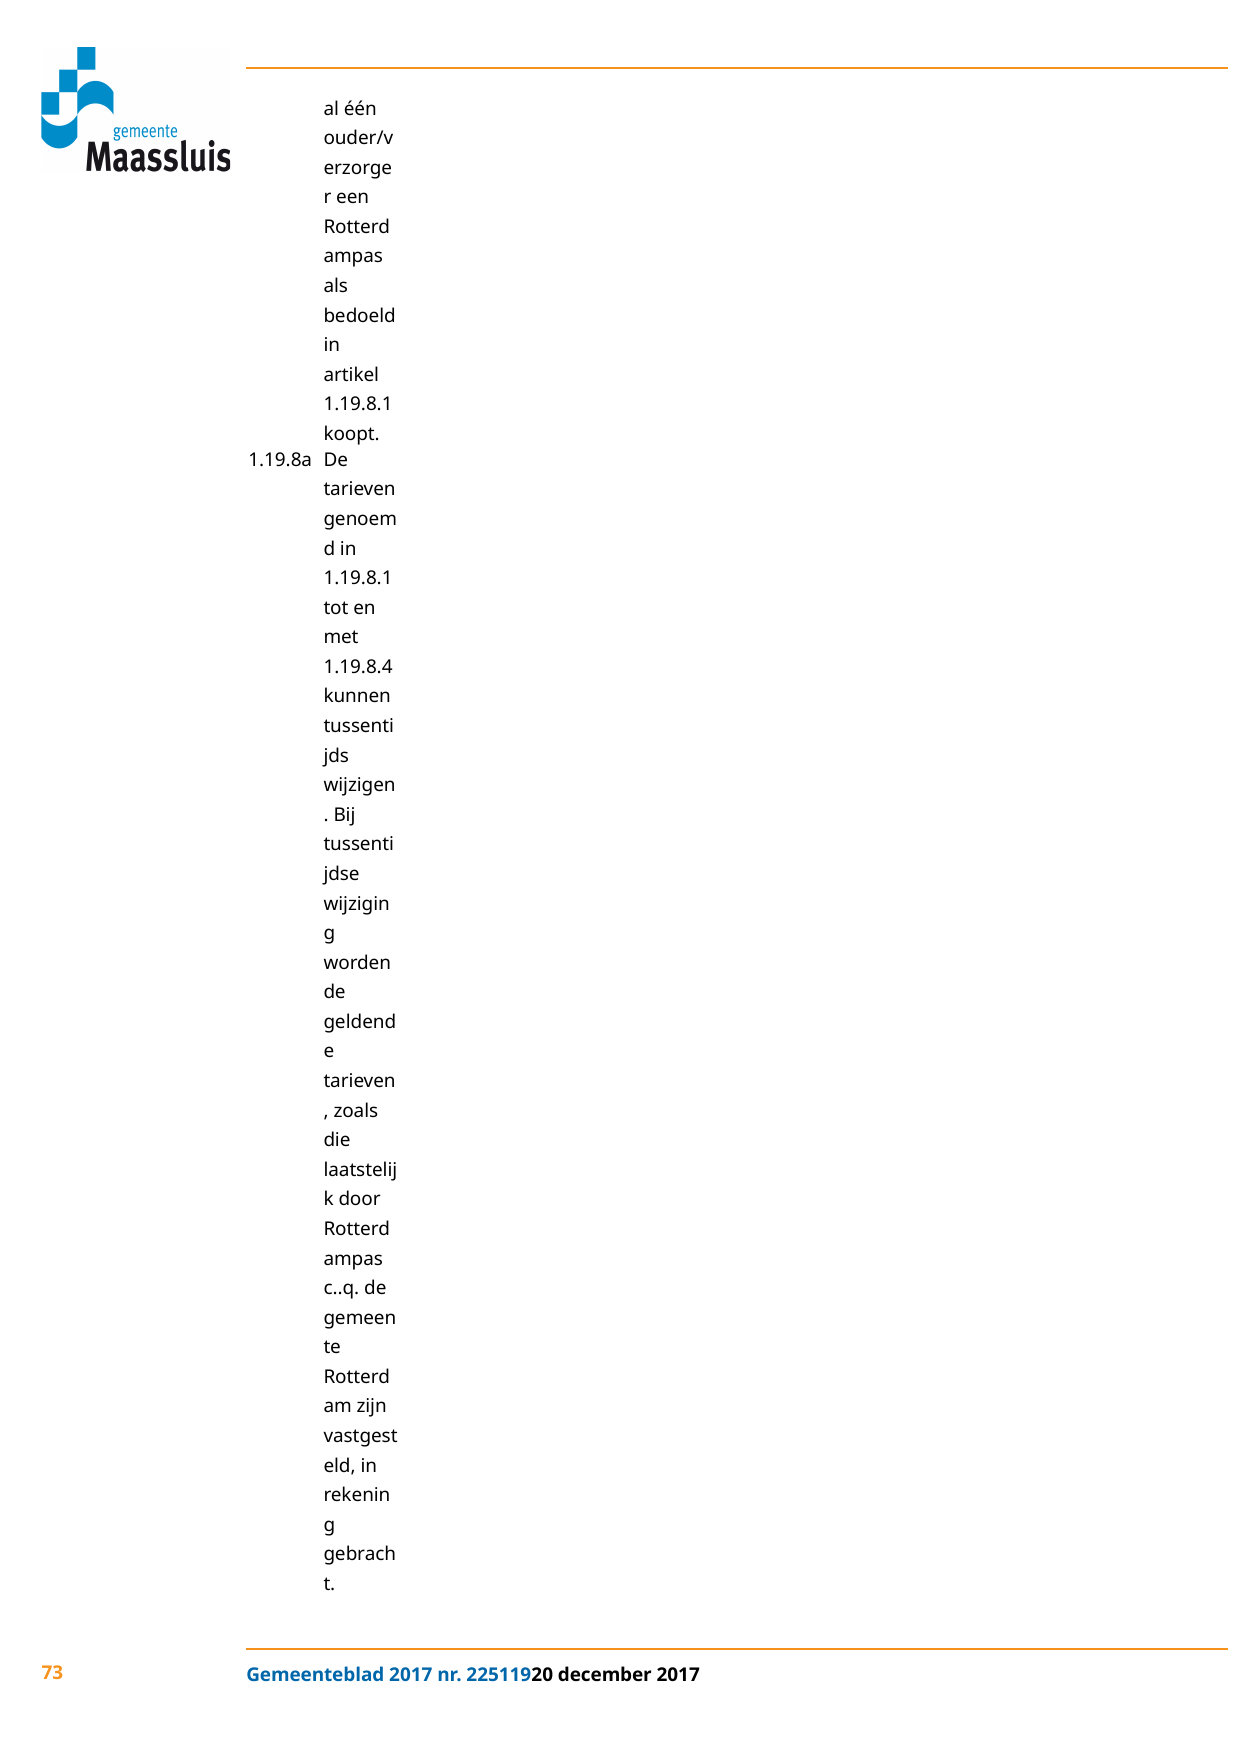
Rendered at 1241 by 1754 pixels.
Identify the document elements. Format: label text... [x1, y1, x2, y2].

table_cell [474, 446, 549, 1596]
table_cell 1.19.8a [248, 446, 323, 1596]
table_cell De tarieven genoemd in 1.19.8.1 tot en met 1.19.8.4 kunnen tussentijds wijzigen. Bij tussentijdse wijziging worden de geldende tarieven, zoals die laatstelijk door Rotterdampas c..q. de gemeente Rotterdam zijn vastgesteld, in rekening gebracht. [323, 446, 398, 1596]
picture [41, 47, 77, 92]
picture [41, 47, 231, 172]
table_cell [474, 95, 549, 446]
table_cell [399, 446, 474, 1596]
table_cell [248, 95, 323, 446]
table_cell al één ouder/verzorger een Rotterdampas als bedoeld in artikel 1.19.8.1 koopt. [323, 95, 398, 446]
table_cell [399, 95, 474, 446]
